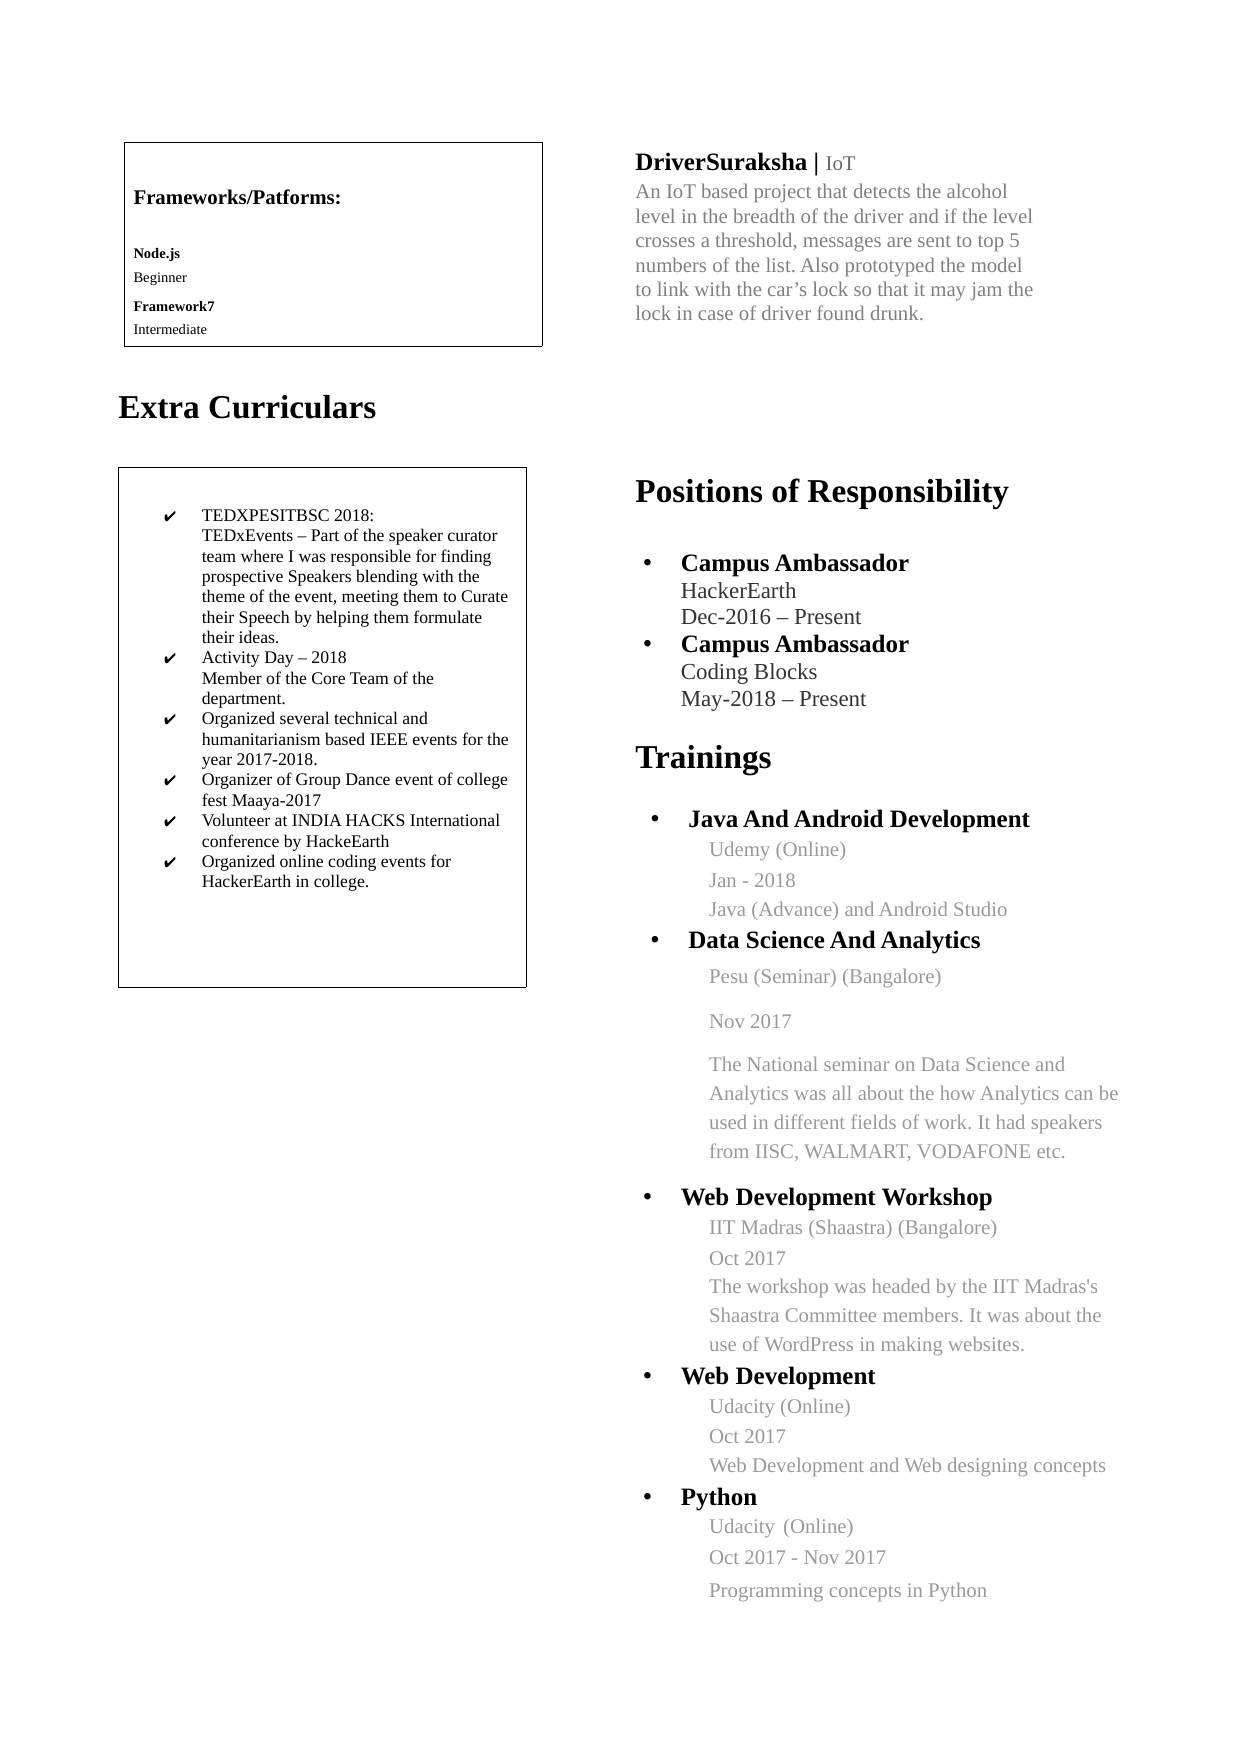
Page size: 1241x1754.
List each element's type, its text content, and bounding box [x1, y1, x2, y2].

list TEDXPESITBSC 2018: [164, 505, 517, 525]
text Frameworks/Patforms: [133, 185, 533, 209]
subtitle Python [643, 1482, 1122, 1511]
subtitle Framework7 [133, 298, 533, 314]
list Data Science And Analytics [527, 925, 1122, 954]
text IIT Madras (Shaastra) (Bangalore) [118, 1211, 1122, 1240]
text Programming concepts in Python [118, 1574, 1122, 1603]
list Campus Ambassador [643, 548, 1122, 577]
text An IoT based project that detects the alcohol level in the breadth of the driver and if the level crosses a threshold, messages are sent to top 5 numbers of the list. Also prototyped the model to link with the car’s lock so that it may jam the lock in case of driver found drunk. [543, 176, 1122, 325]
text Pesu (Seminar) (Bangalore) [527, 960, 1122, 988]
list Coding Blocks [643, 658, 1122, 684]
text Jan - 2018 [527, 868, 1122, 892]
text The workshop was headed by the IIT Madras's Shaastra Committee members. It was about the use of WordPress in making websites. [118, 1274, 1122, 1356]
text Web Development and Web designing concepts [118, 1453, 1122, 1477]
subtitle Web Development Workshop [643, 1182, 1122, 1211]
list HackerEarth [643, 577, 1122, 603]
list Campus Ambassador [643, 629, 1122, 658]
text Beginner [133, 268, 533, 285]
list Organized online coding events for HackerEarth in college. [164, 851, 517, 891]
text Udemy (Online) [527, 833, 1122, 862]
list Activity Day – 2018 [164, 647, 517, 668]
list Member of the Core Team of the department. [164, 668, 517, 708]
text Trainings [527, 737, 1122, 776]
text Nov 2017 [118, 1009, 1122, 1033]
text Udacity (Online) [118, 1511, 1122, 1539]
text Oct 2017 - Nov 2017 [118, 1545, 1122, 1569]
subtitle Node.js [133, 245, 533, 262]
text Udacity (Online) [118, 1390, 1122, 1418]
list Organizer of Group Dance event of college fest Maaya-2017 [164, 769, 517, 810]
text Oct 2017 [118, 1246, 1122, 1269]
list Java And Android Development [527, 804, 1122, 833]
text Intermediate [133, 321, 533, 337]
text [119, 468, 526, 987]
text Java (Advance) and Android Studio [527, 896, 1122, 921]
list Organized several technical and [164, 708, 517, 729]
text The National seminar on Data Science and Analytics was all about the how Analytics can be used in different fields of work. It had speakers from IISC, WALMART, VODAFONE etc. [118, 1052, 1122, 1163]
list May-2018 – Present [643, 684, 1122, 711]
text Extra Curriculars [118, 387, 1122, 425]
list TEDxEvents – Part of the speaker curator team where I was responsible for finding prospective Speakers blending with the theme of the event, meeting them to Curate their Speech by helping them formulate their ideas. [164, 525, 517, 647]
text Oct 2017 [118, 1424, 1122, 1448]
list humanitarianism based IEEE events for the year 2017-2018. [164, 729, 517, 769]
list Volunteer at INDIA HACKS International conference by HackeEarth [164, 810, 517, 851]
text DriverSuraksha | IoT [543, 147, 1122, 176]
text Positions of Responsibility [118, 433, 1122, 510]
list Dec-2016 – Present [643, 603, 1122, 629]
subtitle Web Development [643, 1361, 1122, 1390]
